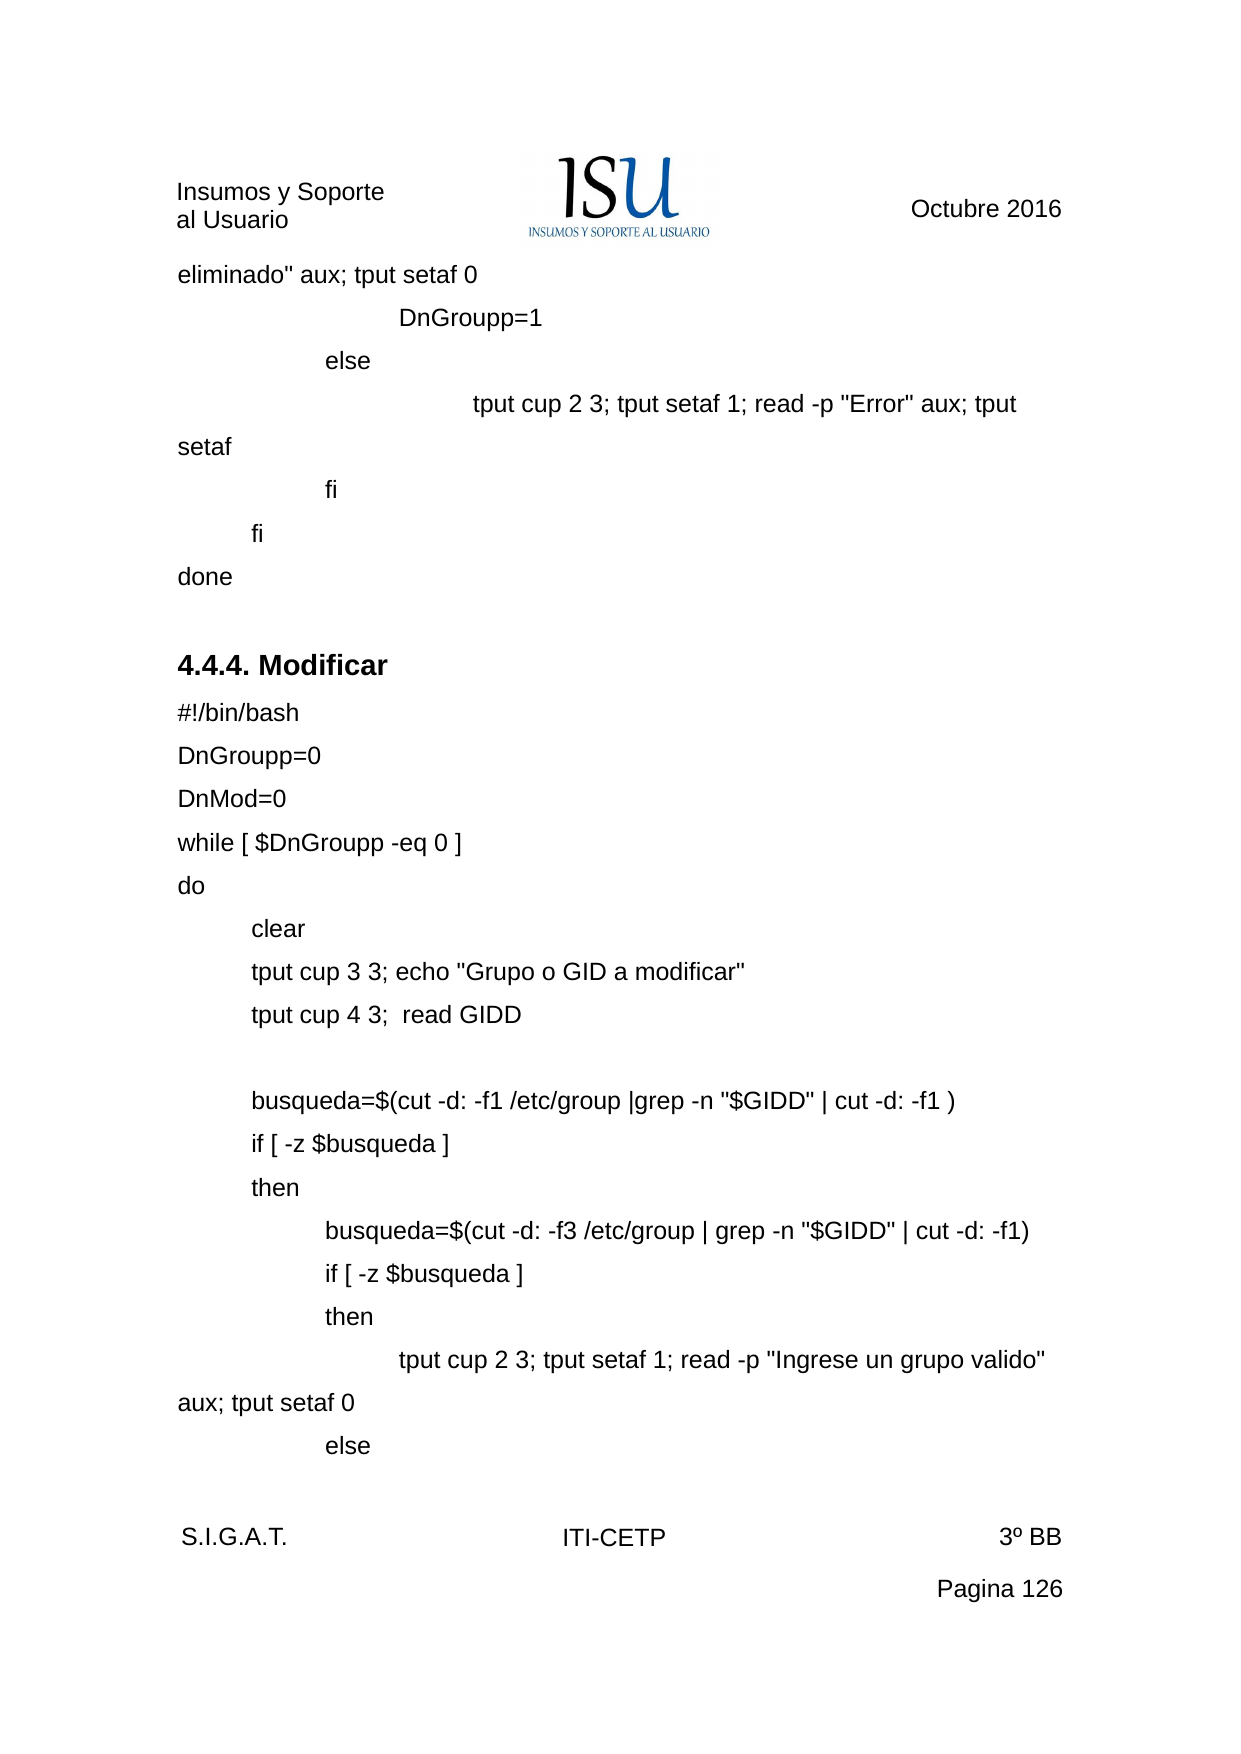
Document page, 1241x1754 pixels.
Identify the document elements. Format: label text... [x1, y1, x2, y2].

text 4.4.4. Modificar [177, 648, 1063, 681]
text eliminado" aux; tput setaf 0 DnGroupp=1 else tput cup 2 3; tput setaf 1; read -p "Error" aux; tput setaf fi fi done [177, 260, 1063, 633]
picture [517, 138, 723, 252]
text #!/bin/bash DnGroupp=0 DnMod=0 while [ $DnGroupp -eq 0 ] do clear tput cup 3 3; echo "Grupo o GID a modificar" tput cup 4 3; read GIDD busqueda=$(cut -d: -f1 /etc/group |grep -n "$GIDD" | cut -d: -f1 ) if [ -z $busqueda ] then busqueda=$(cut -d: -f3 /etc/group | grep -n "$GIDD" | cut -d: -f1) if [ -z $busqueda ] then tput cup 2 3; tput setaf 1; read -p "Ingrese un grupo valido" aux; tput setaf 0 else [177, 698, 1063, 1460]
